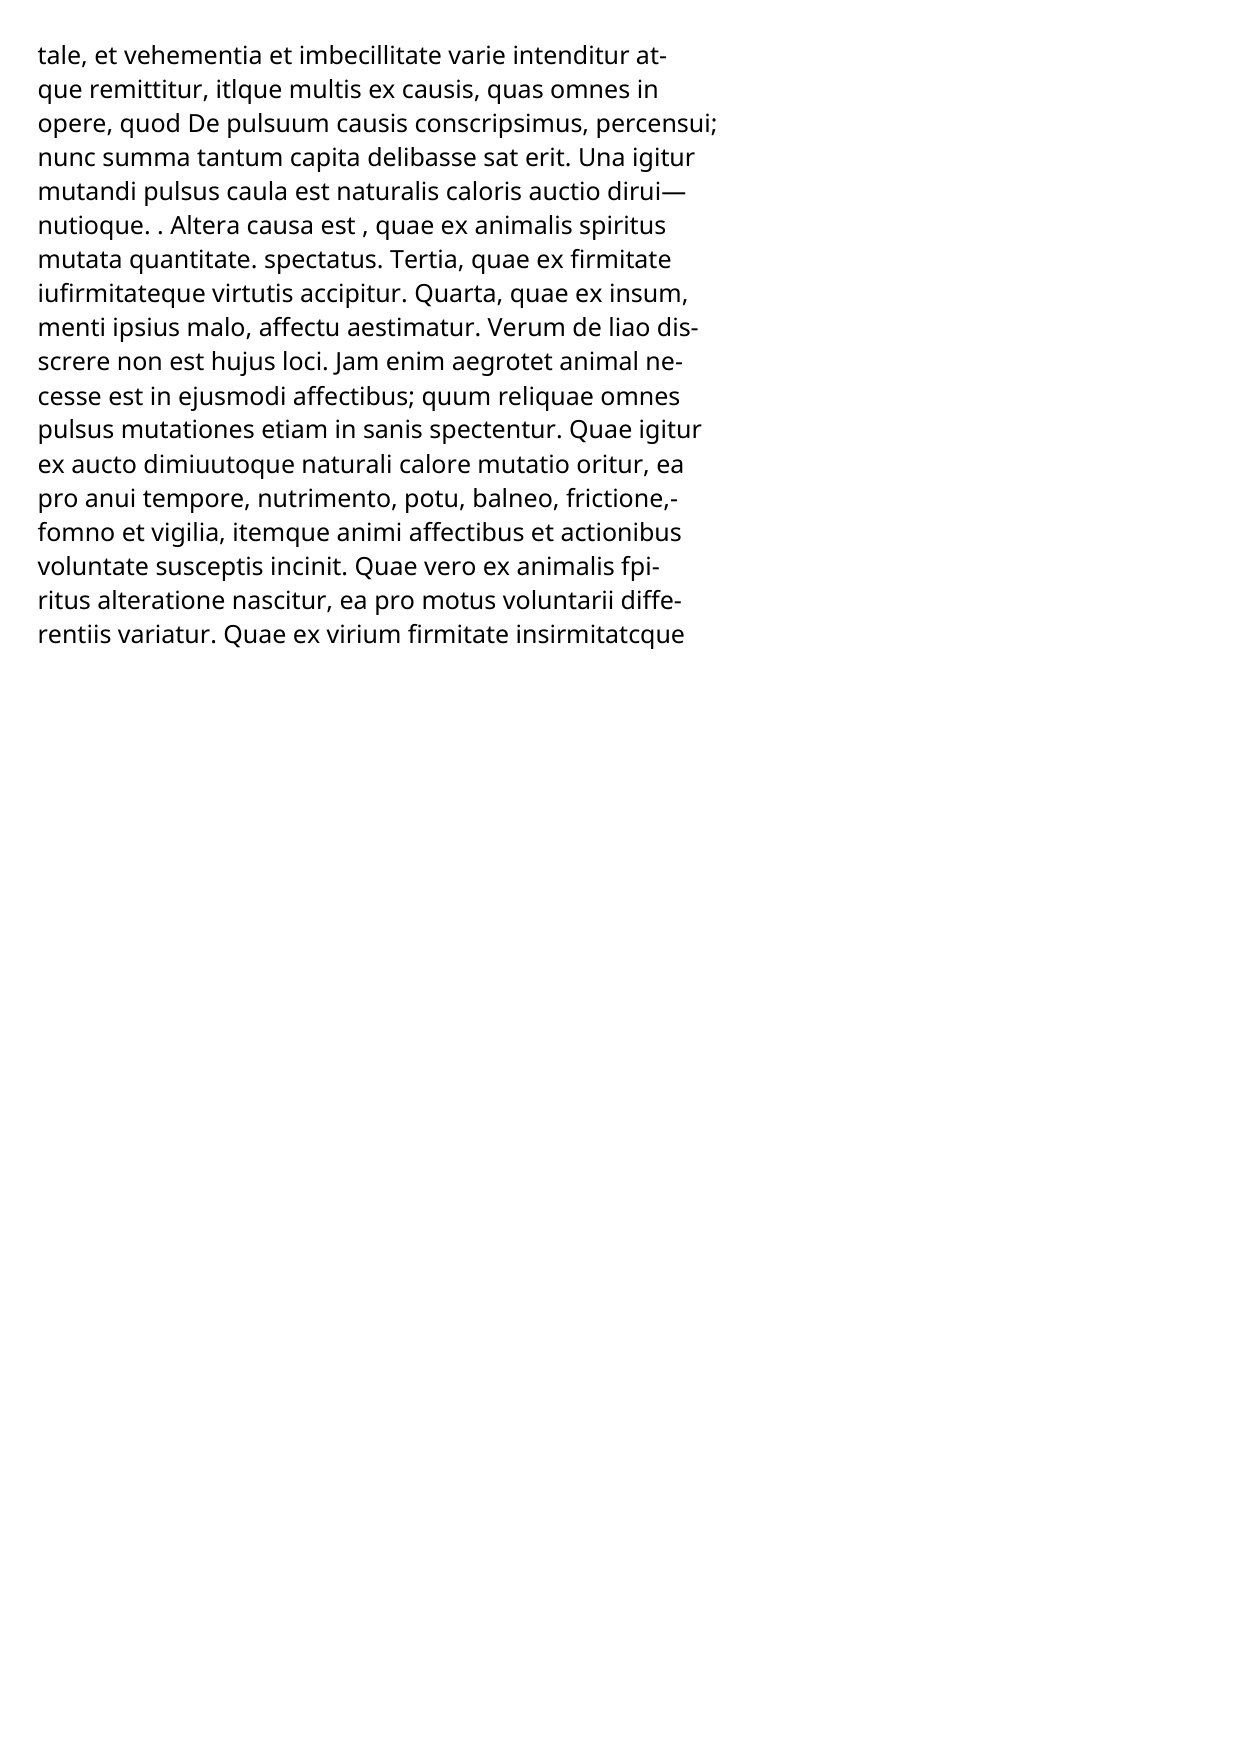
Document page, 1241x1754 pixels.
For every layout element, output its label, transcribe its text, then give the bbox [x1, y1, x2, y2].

text tale, et vehementia et imbecillitate varie intenditur at- que remittitur, itlque multis ex causis, quas omnes in opere, quod De pulsuum causis conscripsimus, percensui; nunc summa tantum capita delibasse sat erit. Una igitur mutandi pulsus caula est naturalis caloris auctio dirui— nutioque. . Altera causa est , quae ex animalis spiritus mutata quantitate. spectatus. Tertia, quae ex firmitate iufirmitateque virtutis accipitur. Quarta, quae ex insum, menti ipsius malo, affectu aestimatur. Verum de liao dis- screre non est hujus loci. Jam enim aegrotet animal ne- cesse est in ejusmodi affectibus; quum reliquae omnes pulsus mutationes etiam in sanis spectentur. Quae igitur ex aucto dimiuutoque naturali calore mutatio oritur, ea pro anui tempore, nutrimento, potu, balneo, frictione,- fomno et vigilia, itemque animi affectibus et actionibus voluntate susceptis incinit. Quae vero ex animalis fpi- ritus alteratione nascitur, ea pro motus voluntarii diffe- rentiis variatur. Quae ex virium firmitate insirmitatcque [37, 37, 1203, 651]
